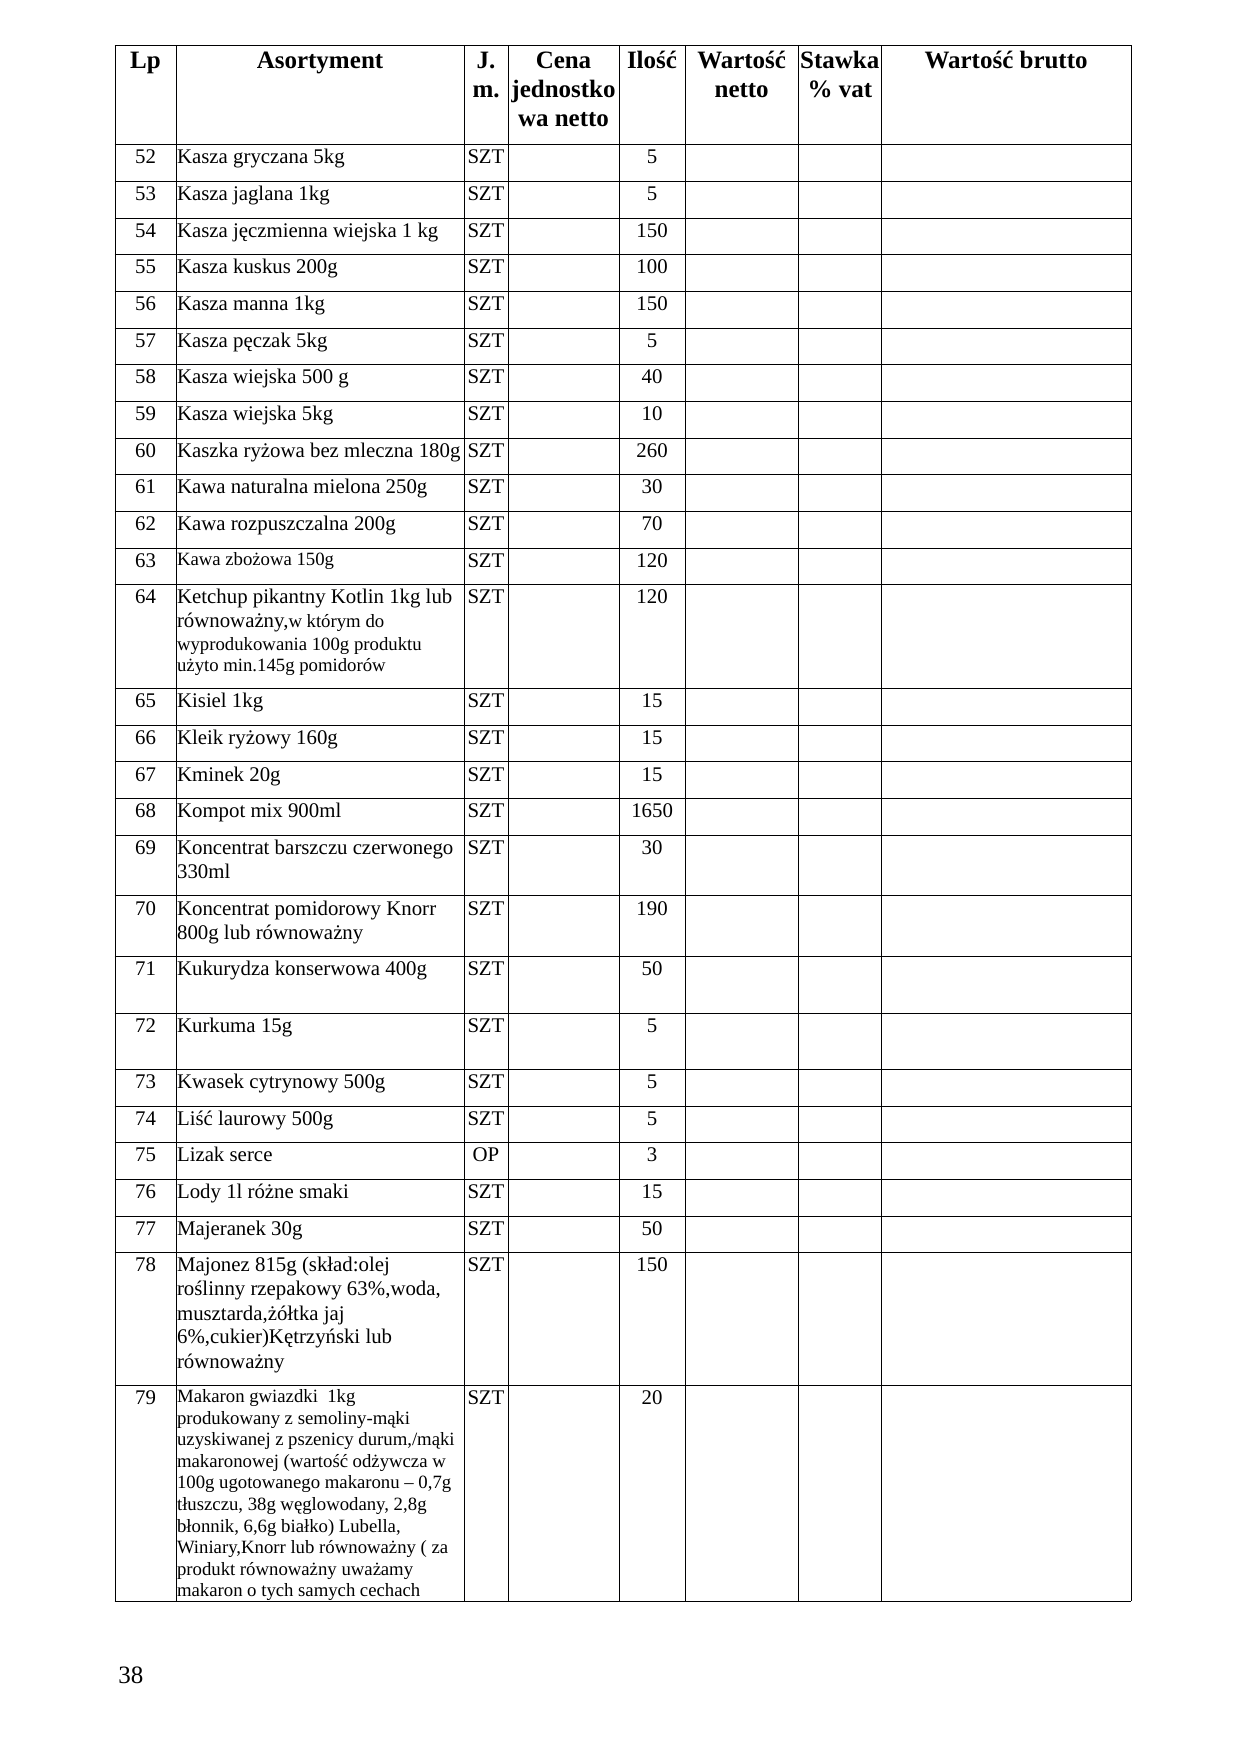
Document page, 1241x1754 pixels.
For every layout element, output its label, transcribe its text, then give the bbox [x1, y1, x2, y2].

table_cell Kasza jęczmienna wiejska 1 kg [177, 219, 464, 254]
table_cell [882, 957, 1131, 1012]
table_cell Kisiel 1kg [177, 689, 464, 725]
table_cell [686, 836, 798, 895]
table_cell Kasza gryczana 5kg [177, 145, 464, 181]
table_cell [686, 292, 798, 327]
table_cell [799, 1143, 881, 1179]
table_cell 52 [116, 145, 176, 181]
table_cell [882, 1217, 1131, 1252]
table_cell [882, 896, 1131, 956]
table_cell SZT [465, 549, 508, 584]
table_cell 100 [620, 255, 685, 291]
table_cell SZT [465, 292, 508, 327]
table_cell [799, 836, 881, 895]
table_cell [799, 292, 881, 327]
table_cell 62 [116, 512, 176, 547]
table_cell SZT [465, 799, 508, 835]
table_header Stawka % vat [799, 46, 881, 144]
table_cell [509, 292, 619, 327]
table_cell Koncentrat barszczu czerwonego 330ml [177, 836, 464, 895]
table_cell [686, 365, 798, 401]
table_cell 120 [620, 549, 685, 584]
table_cell 67 [116, 762, 176, 798]
table_cell [509, 219, 619, 254]
table_cell 20 [620, 1386, 685, 1601]
table_cell [686, 1014, 798, 1069]
table_cell 65 [116, 689, 176, 725]
table_cell [799, 689, 881, 725]
table_cell [509, 1143, 619, 1179]
table_cell [509, 439, 619, 474]
table_cell SZT [465, 439, 508, 474]
table_cell SZT [465, 145, 508, 181]
table_cell 57 [116, 329, 176, 364]
table_cell [882, 292, 1131, 327]
table_cell OP [465, 1143, 508, 1179]
table_cell [799, 726, 881, 761]
table_cell SZT [465, 1107, 508, 1142]
table_cell [686, 762, 798, 798]
table_cell [509, 402, 619, 437]
table_cell 73 [116, 1070, 176, 1106]
table_cell [509, 512, 619, 547]
table_cell [799, 549, 881, 584]
table_cell [509, 1253, 619, 1385]
table_cell [686, 726, 798, 761]
table_cell [509, 1014, 619, 1069]
table_cell [882, 689, 1131, 725]
table_cell Kleik ryżowy 160g [177, 726, 464, 761]
table_cell [799, 219, 881, 254]
table_cell 63 [116, 549, 176, 584]
table_cell Kukurydza konserwowa 400g [177, 957, 464, 1012]
table_cell Koncentrat pomidorowy Knorr 800g lub równoważny [177, 896, 464, 956]
table_cell SZT [465, 365, 508, 401]
table_cell Kaszka ryżowa bez mleczna 180g [177, 439, 464, 474]
table_cell Kwasek cytrynowy 500g [177, 1070, 464, 1106]
table_cell 50 [620, 1217, 685, 1252]
table_cell 56 [116, 292, 176, 327]
table_cell SZT [465, 329, 508, 364]
table_cell [799, 1217, 881, 1252]
table_cell [799, 1180, 881, 1216]
table_cell [882, 182, 1131, 217]
table_cell [686, 475, 798, 511]
table_cell [686, 402, 798, 437]
table_cell Kasza jaglana 1kg [177, 182, 464, 217]
table_cell 10 [620, 402, 685, 437]
table_cell 66 [116, 726, 176, 761]
table_cell [686, 145, 798, 181]
table_cell 71 [116, 957, 176, 1012]
table_cell [882, 1386, 1131, 1601]
table_cell SZT [465, 402, 508, 437]
table_cell [799, 475, 881, 511]
table_cell [882, 475, 1131, 511]
table_cell Kasza wiejska 500 g [177, 365, 464, 401]
table_cell [882, 762, 1131, 798]
table_cell [509, 896, 619, 956]
table_cell 58 [116, 365, 176, 401]
table_cell [799, 1386, 881, 1601]
table_cell [509, 689, 619, 725]
table_cell [882, 329, 1131, 364]
table_cell [882, 726, 1131, 761]
table_cell Liść laurowy 500g [177, 1107, 464, 1142]
table_cell 15 [620, 1180, 685, 1216]
table_cell [799, 1014, 881, 1069]
table_cell [882, 1143, 1131, 1179]
table_cell [686, 1217, 798, 1252]
table_cell Majonez 815g (skład:olej roślinny rzepakowy 63%,woda, musztarda,żółtka jaj 6%,cukier)Kętrzyński lub równoważny [177, 1253, 464, 1385]
table_header Ilość [620, 46, 685, 144]
table_cell [509, 762, 619, 798]
table_cell [509, 1386, 619, 1601]
table_cell 60 [116, 439, 176, 474]
table_cell 61 [116, 475, 176, 511]
table_cell [799, 512, 881, 547]
table_cell Kawa zbożowa 150g [177, 549, 464, 584]
table_cell Ketchup pikantny Kotlin 1kg lub równoważny,w którym do wyprodukowania 100g produktu użyto min.145g pomidorów [177, 585, 464, 688]
table_cell [686, 439, 798, 474]
table_cell [882, 255, 1131, 291]
table_cell [882, 585, 1131, 688]
table_cell [509, 145, 619, 181]
table_cell [799, 145, 881, 181]
table_cell [509, 1217, 619, 1252]
table_cell [686, 1180, 798, 1216]
table_header Asortyment [177, 46, 464, 144]
table_cell Makaron gwiazdki 1kg produkowany z semoliny-mąki uzyskiwanej z pszenicy durum,/mąki makaronowej (wartość odżywcza w 100g ugotowanego makaronu – 0,7g tłuszczu, 38g węglowodany, 2,8g błonnik, 6,6g białko) Lubella, Winiary,Knorr lub równoważny ( za produkt równoważny uważamy makaron o tych samych cechach [177, 1386, 464, 1601]
table_cell Kawa rozpuszczalna 200g [177, 512, 464, 547]
table_cell 3 [620, 1143, 685, 1179]
table_cell SZT [465, 1070, 508, 1106]
table_cell 77 [116, 1217, 176, 1252]
table_cell Lody 1l różne smaki [177, 1180, 464, 1216]
table_cell [882, 365, 1131, 401]
table_cell SZT [465, 726, 508, 761]
table_cell 40 [620, 365, 685, 401]
table_cell Lizak serce [177, 1143, 464, 1179]
table_cell 75 [116, 1143, 176, 1179]
table_cell 5 [620, 145, 685, 181]
table_cell [799, 896, 881, 956]
table_cell Kasza manna 1kg [177, 292, 464, 327]
table_cell [686, 219, 798, 254]
table_cell SZT [465, 1386, 508, 1601]
table_cell [882, 1014, 1131, 1069]
table_cell [882, 836, 1131, 895]
table_cell Kasza wiejska 5kg [177, 402, 464, 437]
table_cell 5 [620, 329, 685, 364]
table_cell 120 [620, 585, 685, 688]
table_cell [509, 1180, 619, 1216]
table_cell [799, 329, 881, 364]
table_cell 5 [620, 1070, 685, 1106]
table_cell 64 [116, 585, 176, 688]
table_cell SZT [465, 255, 508, 291]
table_cell 190 [620, 896, 685, 956]
table_cell 50 [620, 957, 685, 1012]
table_cell [686, 1143, 798, 1179]
table_cell [882, 1253, 1131, 1385]
table_cell SZT [465, 836, 508, 895]
table_cell [686, 549, 798, 584]
table_cell [509, 1070, 619, 1106]
table_cell SZT [465, 585, 508, 688]
table_cell 55 [116, 255, 176, 291]
table_cell [882, 512, 1131, 547]
table_cell [799, 182, 881, 217]
table_cell Majeranek 30g [177, 1217, 464, 1252]
table_cell SZT [465, 1217, 508, 1252]
table_cell 260 [620, 439, 685, 474]
table_cell 70 [116, 896, 176, 956]
table_cell [882, 1070, 1131, 1106]
table_cell [799, 255, 881, 291]
table_cell [686, 1386, 798, 1601]
table_cell SZT [465, 689, 508, 725]
table_cell [882, 799, 1131, 835]
table_cell 78 [116, 1253, 176, 1385]
table_cell [799, 365, 881, 401]
table_cell 69 [116, 836, 176, 895]
table_cell Kawa naturalna mielona 250g [177, 475, 464, 511]
table_cell SZT [465, 896, 508, 956]
table_cell [686, 799, 798, 835]
table_cell 1650 [620, 799, 685, 835]
table_cell 15 [620, 689, 685, 725]
table_cell 150 [620, 219, 685, 254]
table_cell [686, 585, 798, 688]
table_cell [509, 836, 619, 895]
table_cell 150 [620, 1253, 685, 1385]
table_cell SZT [465, 1180, 508, 1216]
table_cell 30 [620, 836, 685, 895]
table_cell [686, 329, 798, 364]
table_cell [799, 957, 881, 1012]
table_cell Kompot mix 900ml [177, 799, 464, 835]
table_cell [799, 439, 881, 474]
table_cell 15 [620, 726, 685, 761]
table_cell [799, 402, 881, 437]
table_cell 30 [620, 475, 685, 511]
table_cell Kasza kuskus 200g [177, 255, 464, 291]
table_header Wartość brutto [882, 46, 1131, 144]
table_cell 5 [620, 182, 685, 217]
table_cell [686, 689, 798, 725]
table_cell 68 [116, 799, 176, 835]
table_cell [799, 1253, 881, 1385]
table_cell [509, 1107, 619, 1142]
table_cell 150 [620, 292, 685, 327]
table_cell [686, 957, 798, 1012]
table_cell [509, 726, 619, 761]
table_cell Kurkuma 15g [177, 1014, 464, 1069]
table_cell [882, 1180, 1131, 1216]
table_cell [509, 182, 619, 217]
table_cell [686, 1253, 798, 1385]
table_cell SZT [465, 219, 508, 254]
table_cell [509, 549, 619, 584]
table_cell [509, 799, 619, 835]
table_cell 5 [620, 1014, 685, 1069]
table_header Lp [116, 46, 176, 144]
table_cell [799, 799, 881, 835]
table_cell [686, 896, 798, 956]
table_cell 59 [116, 402, 176, 437]
table_cell [686, 182, 798, 217]
table_cell [509, 365, 619, 401]
table_cell 54 [116, 219, 176, 254]
table_cell 15 [620, 762, 685, 798]
table_cell [686, 1107, 798, 1142]
table_cell [799, 762, 881, 798]
table_cell [882, 549, 1131, 584]
table_cell 70 [620, 512, 685, 547]
table_cell SZT [465, 1253, 508, 1385]
table_cell [799, 1070, 881, 1106]
table_cell SZT [465, 182, 508, 217]
table_cell 53 [116, 182, 176, 217]
table_cell [509, 329, 619, 364]
table_cell SZT [465, 762, 508, 798]
table_cell [799, 1107, 881, 1142]
table_cell SZT [465, 475, 508, 511]
table_cell 74 [116, 1107, 176, 1142]
table_cell [686, 1070, 798, 1106]
table_cell Kasza pęczak 5kg [177, 329, 464, 364]
table_cell Kminek 20g [177, 762, 464, 798]
table_cell [882, 402, 1131, 437]
table_cell [882, 145, 1131, 181]
table_cell 72 [116, 1014, 176, 1069]
table_cell [882, 1107, 1131, 1142]
table_cell SZT [465, 957, 508, 1012]
table_cell [509, 475, 619, 511]
table_header Cena jednostkowa netto [509, 46, 619, 144]
table_cell SZT [465, 1014, 508, 1069]
table_header J. m. [465, 46, 508, 144]
table_cell [509, 255, 619, 291]
table_cell [799, 585, 881, 688]
table_header Wartość netto [686, 46, 798, 144]
table_cell [686, 255, 798, 291]
table_cell [882, 439, 1131, 474]
table_cell SZT [465, 512, 508, 547]
table_cell 79 [116, 1386, 176, 1601]
table_cell 5 [620, 1107, 685, 1142]
table_cell [882, 219, 1131, 254]
table_cell [509, 957, 619, 1012]
table_cell [509, 585, 619, 688]
table_cell [686, 512, 798, 547]
table_cell 76 [116, 1180, 176, 1216]
